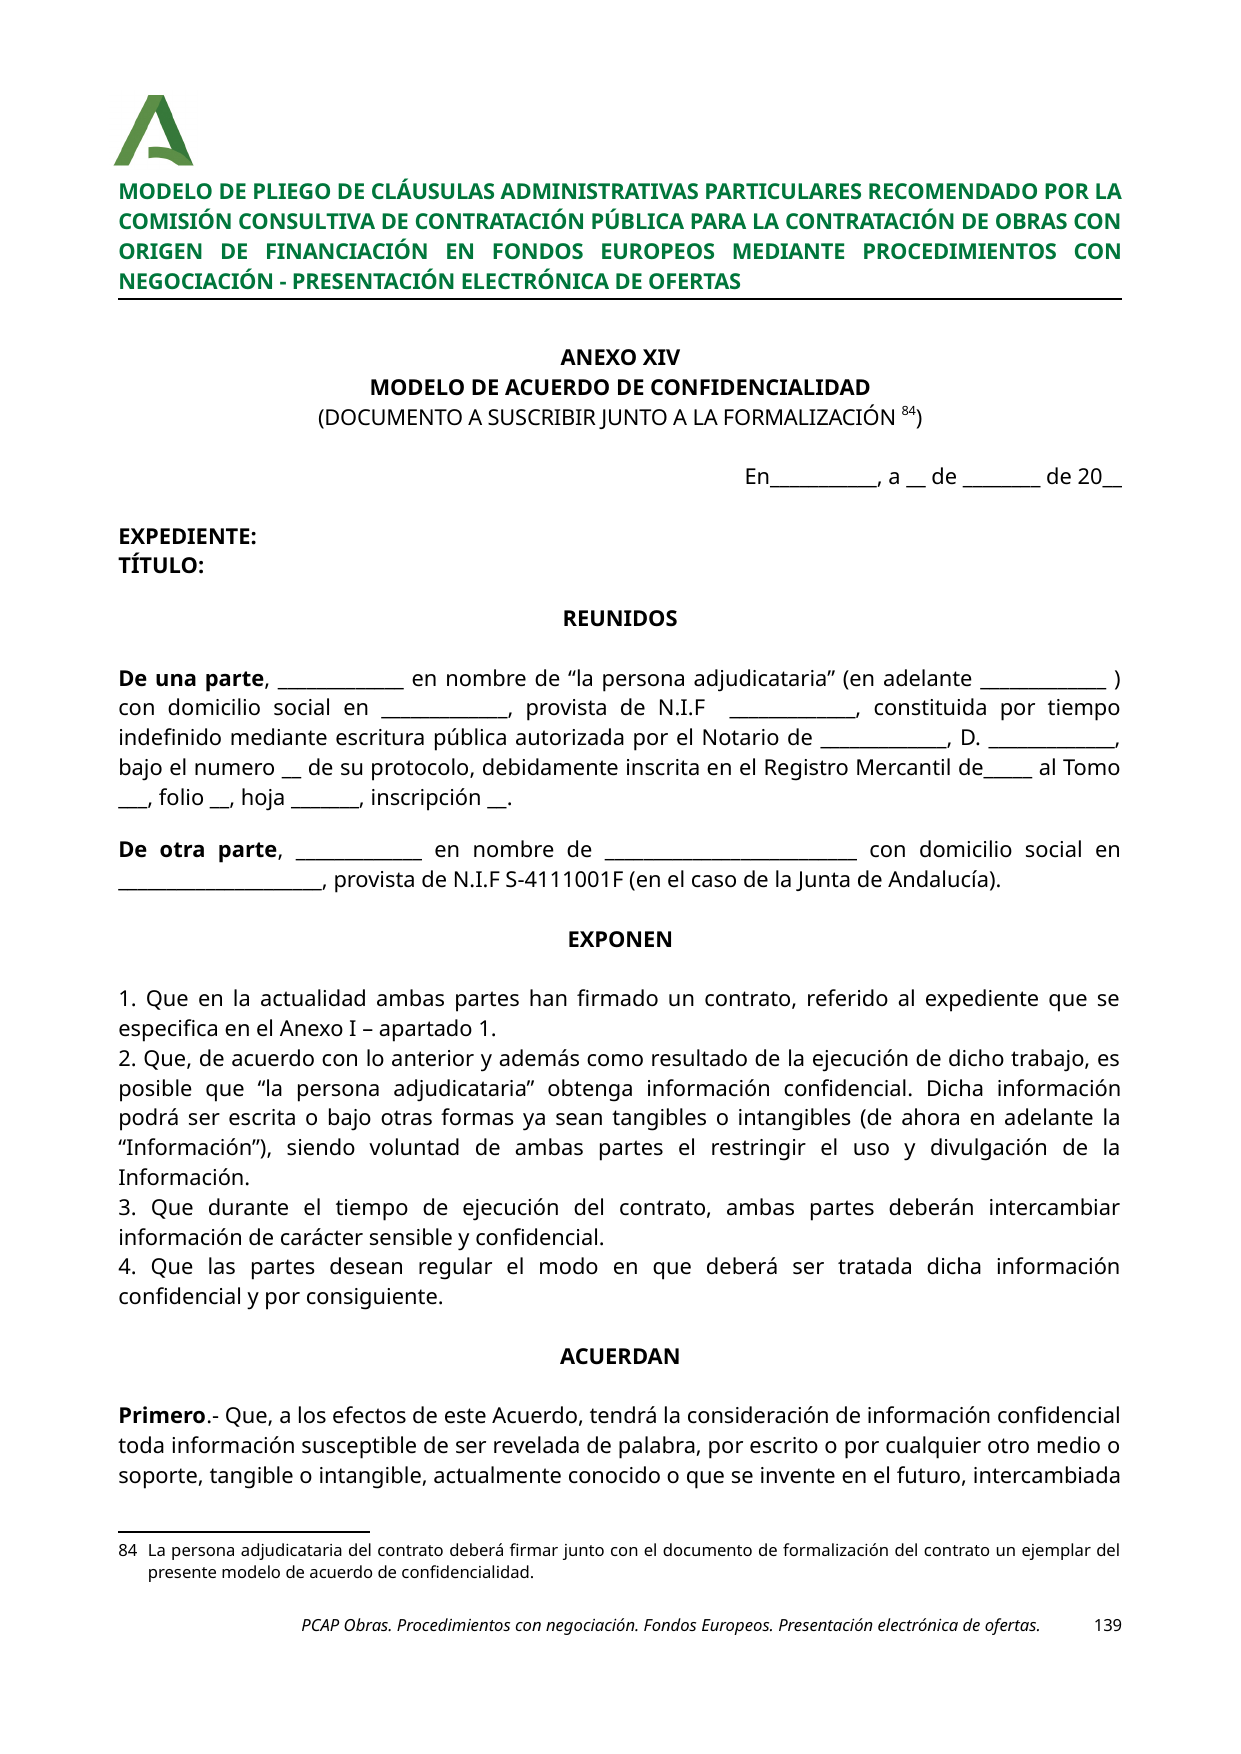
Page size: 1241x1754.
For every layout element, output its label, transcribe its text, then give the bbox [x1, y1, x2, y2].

text ACUERDAN [118, 1341, 1122, 1371]
text Primero.- Que, a los efectos de este Acuerdo, tendrá la consideración de información confidencial toda información susceptible de ser revelada de palabra, por escrito o por cualquier otro medio o soporte, tangible o intangible, actualmente conocido o que se invente en el futuro, intercambiada [118, 1400, 1122, 1490]
text EXPEDIENTE: [118, 521, 1122, 551]
text De una parte, _____________ en nombre de “la persona adjudicataria” (en adelante _____________ ) con domicilio social en _____________, provista de N.I.F _____________, constituida por tiempo indefinido mediante escritura pública autorizada por el Notario de _____________, D. _____________, bajo el numero __ de su protocolo, debidamente inscrita en el Registro Mercantil de_____ al Tomo ___, folio __, hoja _______, inscripción __. [118, 663, 1122, 812]
text MODELO DE ACUERDO DE CONFIDENCIALIDAD [118, 372, 1122, 402]
text TÍTULO: [118, 551, 1122, 580]
text En___________, a __ de ________ de 20__ [118, 461, 1122, 491]
text 3. Que durante el tiempo de ejecución del contrato, ambas partes deberán intercambiar información de carácter sensible y confidencial. [118, 1192, 1122, 1251]
picture [109, 90, 198, 170]
text 1. Que en la actualidad ambas partes han firmado un contrato, referido al expediente que se especifica en el Anexo I – apartado 1. [118, 983, 1122, 1043]
text 4. Que las partes desean regular el modo en que deberá ser tratada dicha información confidencial y por consiguiente. [118, 1251, 1122, 1311]
text (DOCUMENTO A SUSCRIBIR JUNTO A LA FORMALIZACIÓN ) [118, 402, 1122, 431]
text MODELO DE PLIEGO DE CLÁUSULAS ADMINISTRATIVAS PARTICULARES RECOMENDADO POR LA COMISIÓN CONSULTIVA DE CONTRATACIÓN PÚBLICA PARA LA CONTRATACIÓN DE OBRAS CON ORIGEN DE FINANCIACIÓN EN FONDOS EUROPEOS MEDIANTE PROCEDIMIENTOS CON NEGOCIACIÓN - PRESENTACIÓN ELECTRÓNICA DE OFERTAS [118, 176, 1122, 298]
text EXPONEN [118, 924, 1122, 953]
text 2. Que, de acuerdo con lo anterior y además como resultado de la ejecución de dicho trabajo, es posible que “la persona adjudicataria” obtenga información confidencial. Dicha información podrá ser escrita o bajo otras formas ya sean tangibles o intangibles (de ahora en adelante la “Información”), siendo voluntad de ambas partes el restringir el uso y divulgación de la Información. [118, 1043, 1122, 1192]
text ANEXO XIV [118, 342, 1122, 372]
text La persona adjudicataria del contrato deberá firmar junto con el documento de formalización del contrato un ejemplar del presente modelo de acuerdo de confidencialidad. [118, 1538, 1122, 1584]
text REUNIDOS [118, 603, 1122, 633]
text De otra parte, _____________ en nombre de __________________________ con domicilio social en _____________________, provista de N.I.F S-4111001F (en el caso de la Junta de Andalucía). [118, 834, 1122, 894]
